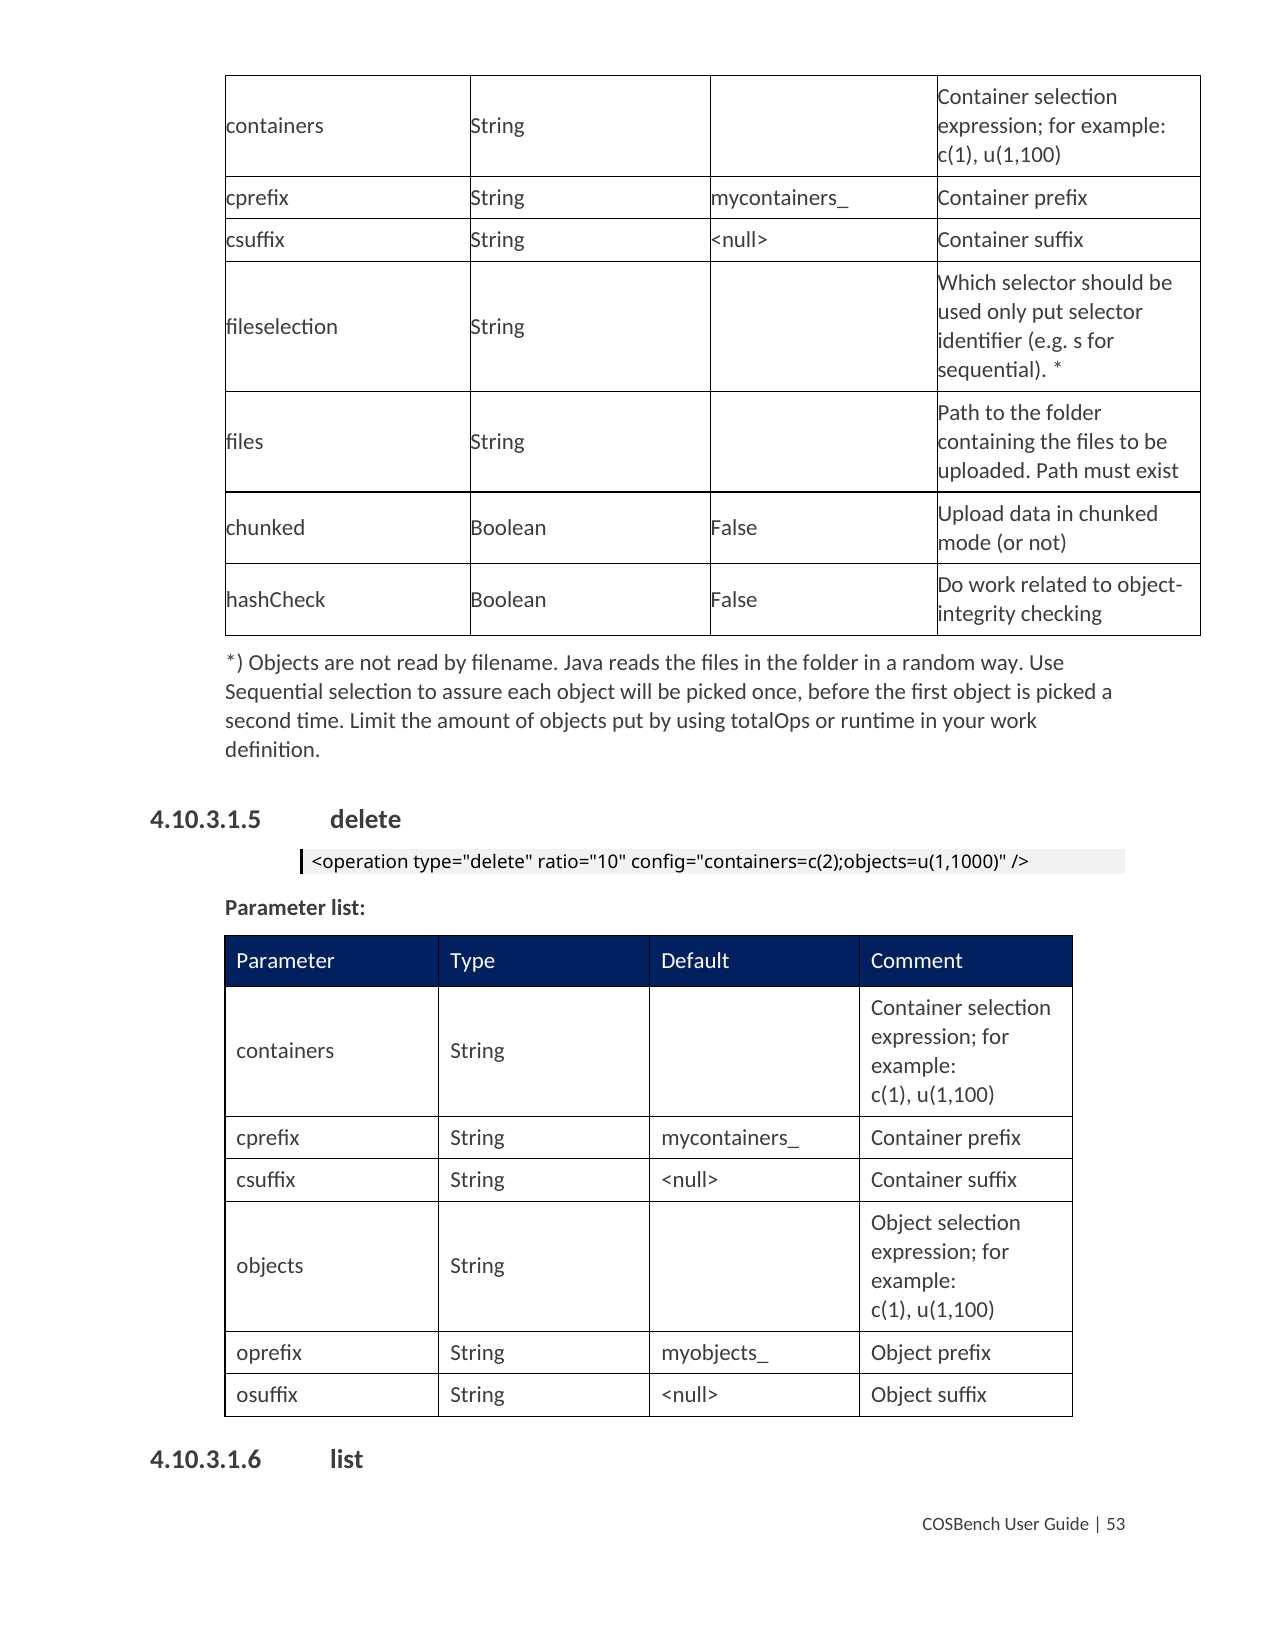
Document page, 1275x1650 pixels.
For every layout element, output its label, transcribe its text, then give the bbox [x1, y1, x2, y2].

table_cell Container prefix [938, 177, 1200, 218]
table_cell chunked [226, 493, 470, 563]
table_cell oprefix [226, 1332, 438, 1373]
table_cell String [439, 987, 649, 1116]
table_cell osuffix [226, 1374, 438, 1416]
table_cell String [439, 1117, 649, 1158]
subtitle delete [150, 802, 1125, 835]
table_cell Object selection expression; for example: c(1), u(1,100) [860, 1202, 1072, 1331]
table_cell String [471, 76, 710, 176]
table_cell String [439, 1159, 649, 1201]
table_cell cprefix [226, 1117, 438, 1158]
table_cell csuffix [226, 219, 470, 261]
table_cell files [226, 392, 470, 491]
text *) Objects are not read by filename. Java reads the files in the folder in a random way. Use Sequential selection to assure each object will be picked once, before the first object is picked a second time. Limit the amount of objects put by using totalOps or runtime in your work definition. [225, 648, 1125, 763]
table_cell String [439, 1332, 649, 1373]
text <operation type="delete" ratio="10" config="containers=c(2);objects=u(1,1000)" /> [303, 849, 1125, 874]
table_cell Container selection expression; for example: c(1), u(1,100) [860, 987, 1072, 1116]
table_cell Upload data in chunked mode (or not) [938, 493, 1200, 563]
table_cell <null> [650, 1159, 859, 1201]
table_cell Container suffix [860, 1159, 1072, 1201]
table_cell mycontainers_ [711, 177, 937, 218]
text Parameter list: [225, 893, 1125, 921]
table_cell String [439, 1374, 649, 1416]
table_cell [711, 76, 937, 176]
table_cell myobjects_ [650, 1332, 859, 1373]
table_cell containers [226, 76, 470, 176]
table_cell String [471, 392, 710, 491]
table_cell False [711, 564, 937, 635]
table_header Parameter [226, 936, 438, 986]
table_header Default [650, 936, 859, 986]
table_cell Path to the folder containing the files to be uploaded. Path must exist [938, 392, 1200, 491]
table_header Type [439, 936, 649, 986]
table_cell Which selector should be used only put selector identifier (e.g. s for sequential). * [938, 262, 1200, 391]
table_cell Container selection expression; for example: c(1), u(1,100) [938, 76, 1200, 176]
table_cell Object prefix [860, 1332, 1072, 1373]
table_cell <null> [650, 1374, 859, 1416]
table_cell [711, 262, 937, 391]
table_cell <null> [711, 219, 937, 261]
table_cell Boolean [471, 564, 710, 635]
subtitle list [150, 1442, 1125, 1475]
table_cell Do work related to object-integrity checking [938, 564, 1200, 635]
table_cell String [439, 1202, 649, 1331]
table_cell csuffix [226, 1159, 438, 1201]
table_cell hashCheck [226, 564, 470, 635]
table_cell objects [226, 1202, 438, 1331]
table_cell [650, 987, 859, 1116]
table_cell Boolean [471, 493, 710, 563]
table_cell False [711, 493, 937, 563]
table_cell String [471, 262, 710, 391]
table_cell containers [226, 987, 438, 1116]
table_cell Container suffix [938, 219, 1200, 261]
table_cell mycontainers_ [650, 1117, 859, 1158]
table_cell Object suffix [860, 1374, 1072, 1416]
table_cell [711, 392, 937, 491]
table_cell cprefix [226, 177, 470, 218]
table_cell [650, 1202, 859, 1331]
table_cell fileselection [226, 262, 470, 391]
table_cell Container prefix [860, 1117, 1072, 1158]
table_cell String [471, 219, 710, 261]
table_cell String [471, 177, 710, 218]
table_header Comment [860, 936, 1072, 986]
